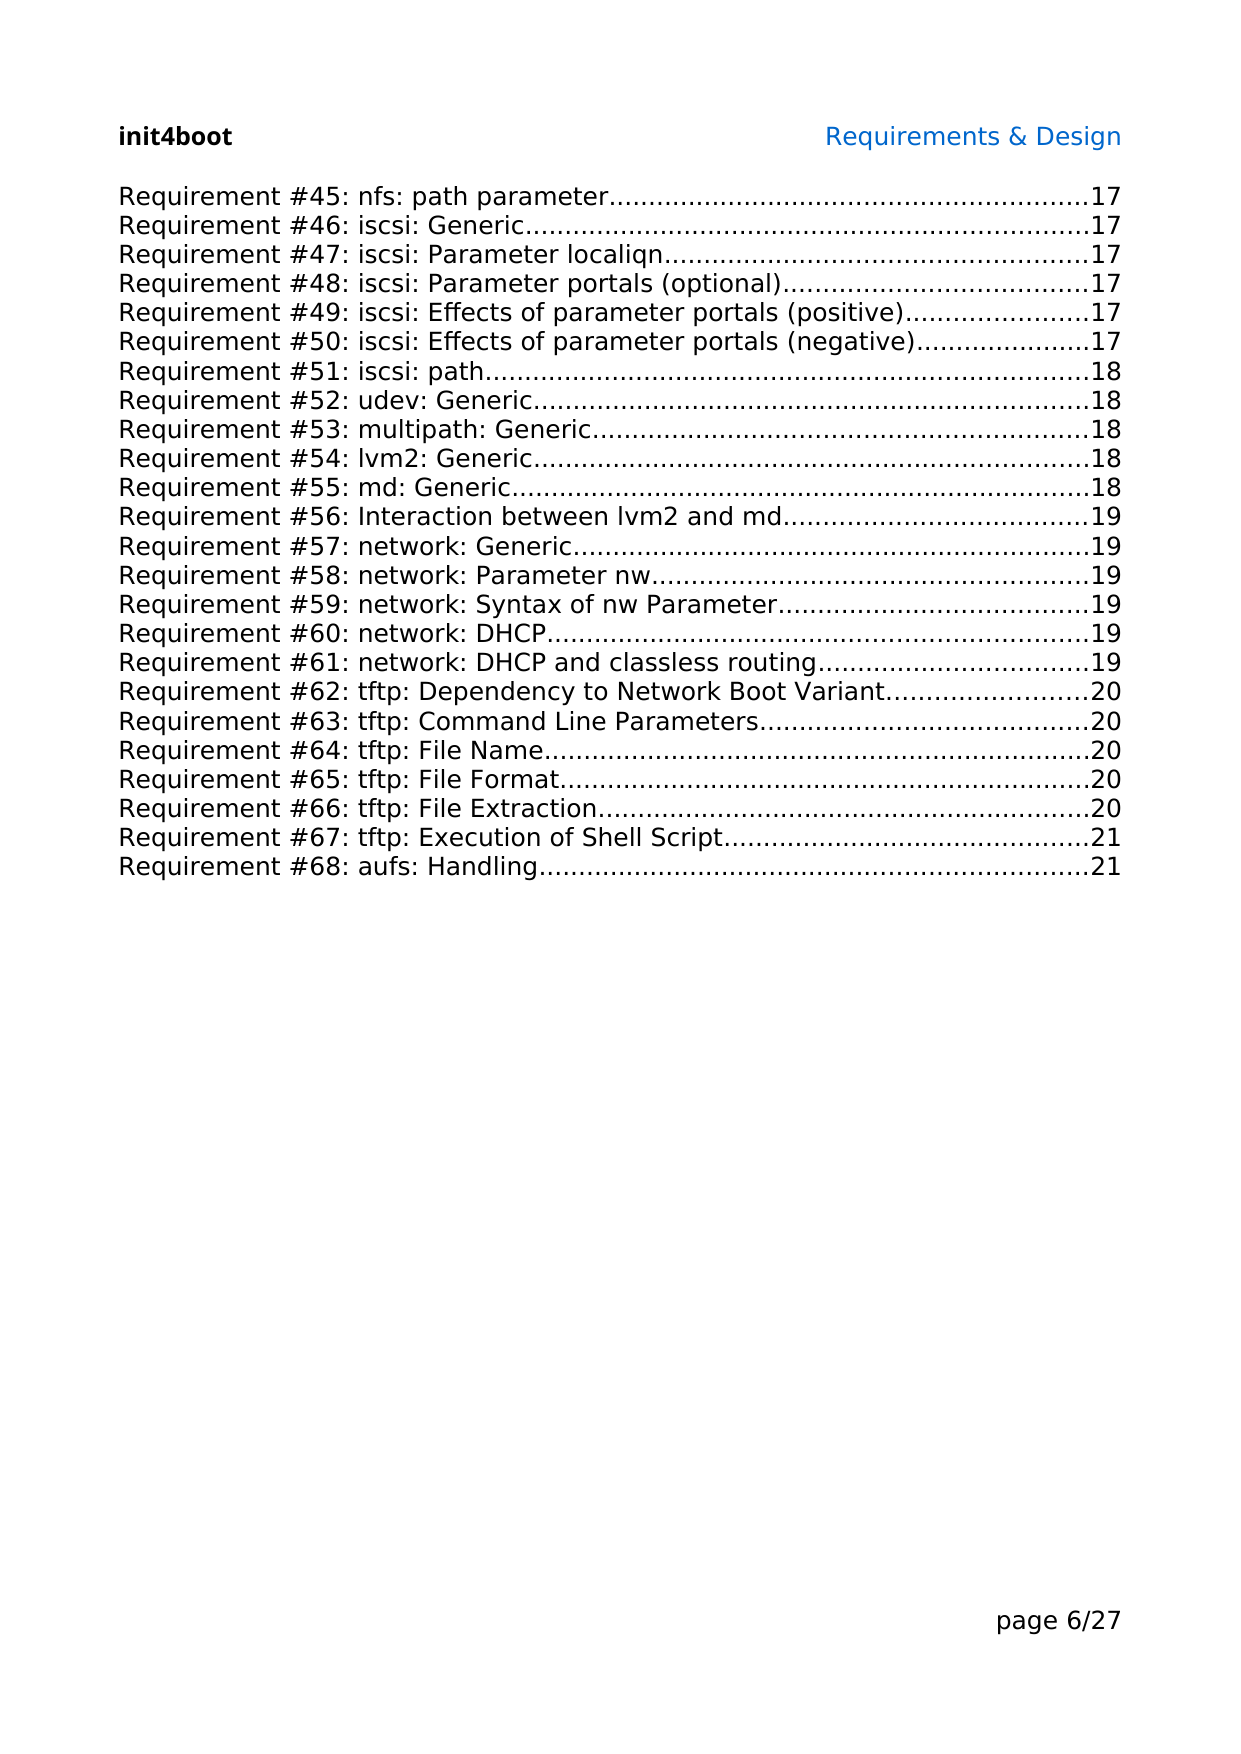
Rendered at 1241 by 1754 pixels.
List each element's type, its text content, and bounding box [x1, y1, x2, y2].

text Requirement #59: network: Syntax of nw Parameter 19 [118, 590, 1122, 619]
text Requirement #48: iscsi: Parameter portals (optional) 17 [118, 269, 1122, 298]
text Requirement #57: network: Generic 19 [118, 532, 1122, 561]
text Requirement #63: tftp: Command Line Parameters 20 [118, 707, 1122, 736]
text Requirement #60: network: DHCP 19 [118, 619, 1122, 648]
text Requirement #46: iscsi: Generic 17 [118, 211, 1122, 240]
text Requirement #52: udev: Generic 18 [118, 386, 1122, 415]
text Requirement #53: multipath: Generic 18 [118, 415, 1122, 444]
text Requirement #64: tftp: File Name 20 [118, 736, 1122, 765]
text Requirement #61: network: DHCP and classless routing 19 [118, 648, 1122, 677]
text Requirement #62: tftp: Dependency to Network Boot Variant 20 [118, 677, 1122, 707]
text Requirement #54: lvm2: Generic 18 [118, 444, 1122, 473]
text Requirement #67: tftp: Execution of Shell Script 21 [118, 823, 1122, 852]
text Requirement #47: iscsi: Parameter localiqn 17 [118, 240, 1122, 269]
text Requirement #56: Interaction between lvm2 and md 19 [118, 502, 1122, 532]
text Requirement #55: md: Generic 18 [118, 473, 1122, 502]
text Requirement #45: nfs: path parameter 17 [118, 182, 1122, 211]
text Requirement #66: tftp: File Extraction 20 [118, 794, 1122, 823]
text Requirement #58: network: Parameter nw 19 [118, 561, 1122, 590]
text Requirement #68: aufs: Handling 21 [118, 852, 1122, 882]
text Requirement #51: iscsi: path 18 [118, 357, 1122, 386]
text Requirement #50: iscsi: Effects of parameter portals (negative) 17 [118, 327, 1122, 357]
text Requirement #65: tftp: File Format 20 [118, 765, 1122, 794]
text Requirement #49: iscsi: Effects of parameter portals (positive) 17 [118, 298, 1122, 327]
